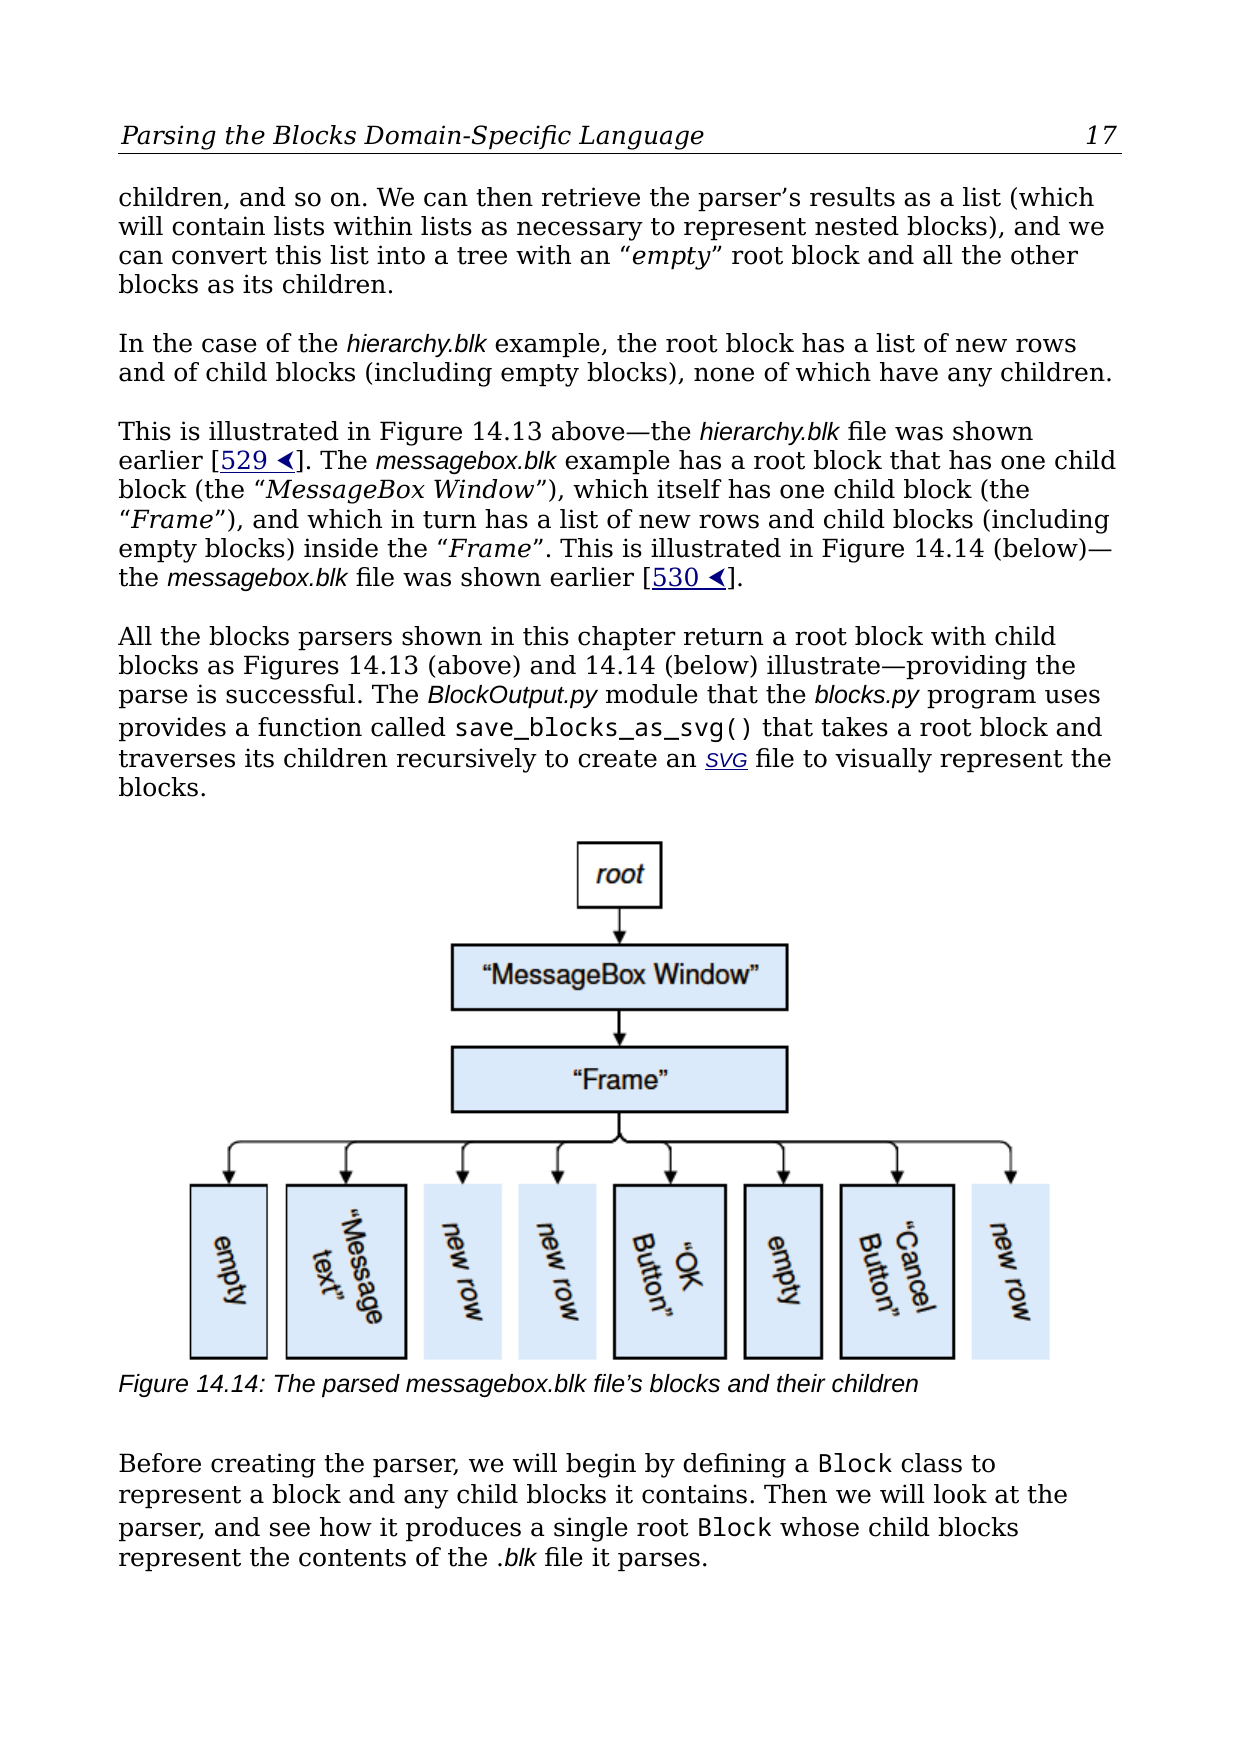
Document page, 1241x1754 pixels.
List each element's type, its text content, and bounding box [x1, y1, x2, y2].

text All the blocks parsers shown in this chapter return a root block with child blocks as Figures 14.13 (above) and 14.14 (below) illustrate—providing the parse is successful. The BlockOutput.py module that the blocks.py program uses provides a function called save_blocks_as_svg() that takes a root block and traverses its children recursively to create an svg file to visually represent the blocks. [118, 622, 1122, 802]
picture [181, 831, 1059, 1369]
text This is illustrated in Figure 14.13 above—the hierarchy.blk file was shown earlier [529 ⮜]. The messagebox.blk example has a root block that has one child block (the “MessageBox Window”), which itself has one child block (the “Frame”), and which in turn has a list of new rows and child blocks (including empty blocks) inside the “Frame”. This is illustrated in Figure 14.14 (below)—the messagebox.blk file was shown earlier [530 ⮜]. [118, 417, 1122, 592]
text In the case of the hierarchy.blk example, the root block has a list of new rows and of child blocks (including empty blocks), none of which have any children. [118, 329, 1122, 387]
text Figure 14.14: The parsed messagebox.blk file’s blocks and their children [118, 1369, 1122, 1397]
text children, and so on. We can then retrieve the parser’s results as a list (which will contain lists within lists as necessary to represent nested blocks), and we can convert this list into a tree with an “empty” root block and all the other blocks as its children. [118, 183, 1122, 299]
text Before creating the parser, we will begin by defining a Block class to represent a block and any child blocks it contains. Then we will look at the parser, and see how it produces a single root Block whose child blocks represent the contents of the .blk file it parses. [118, 1397, 1122, 1573]
